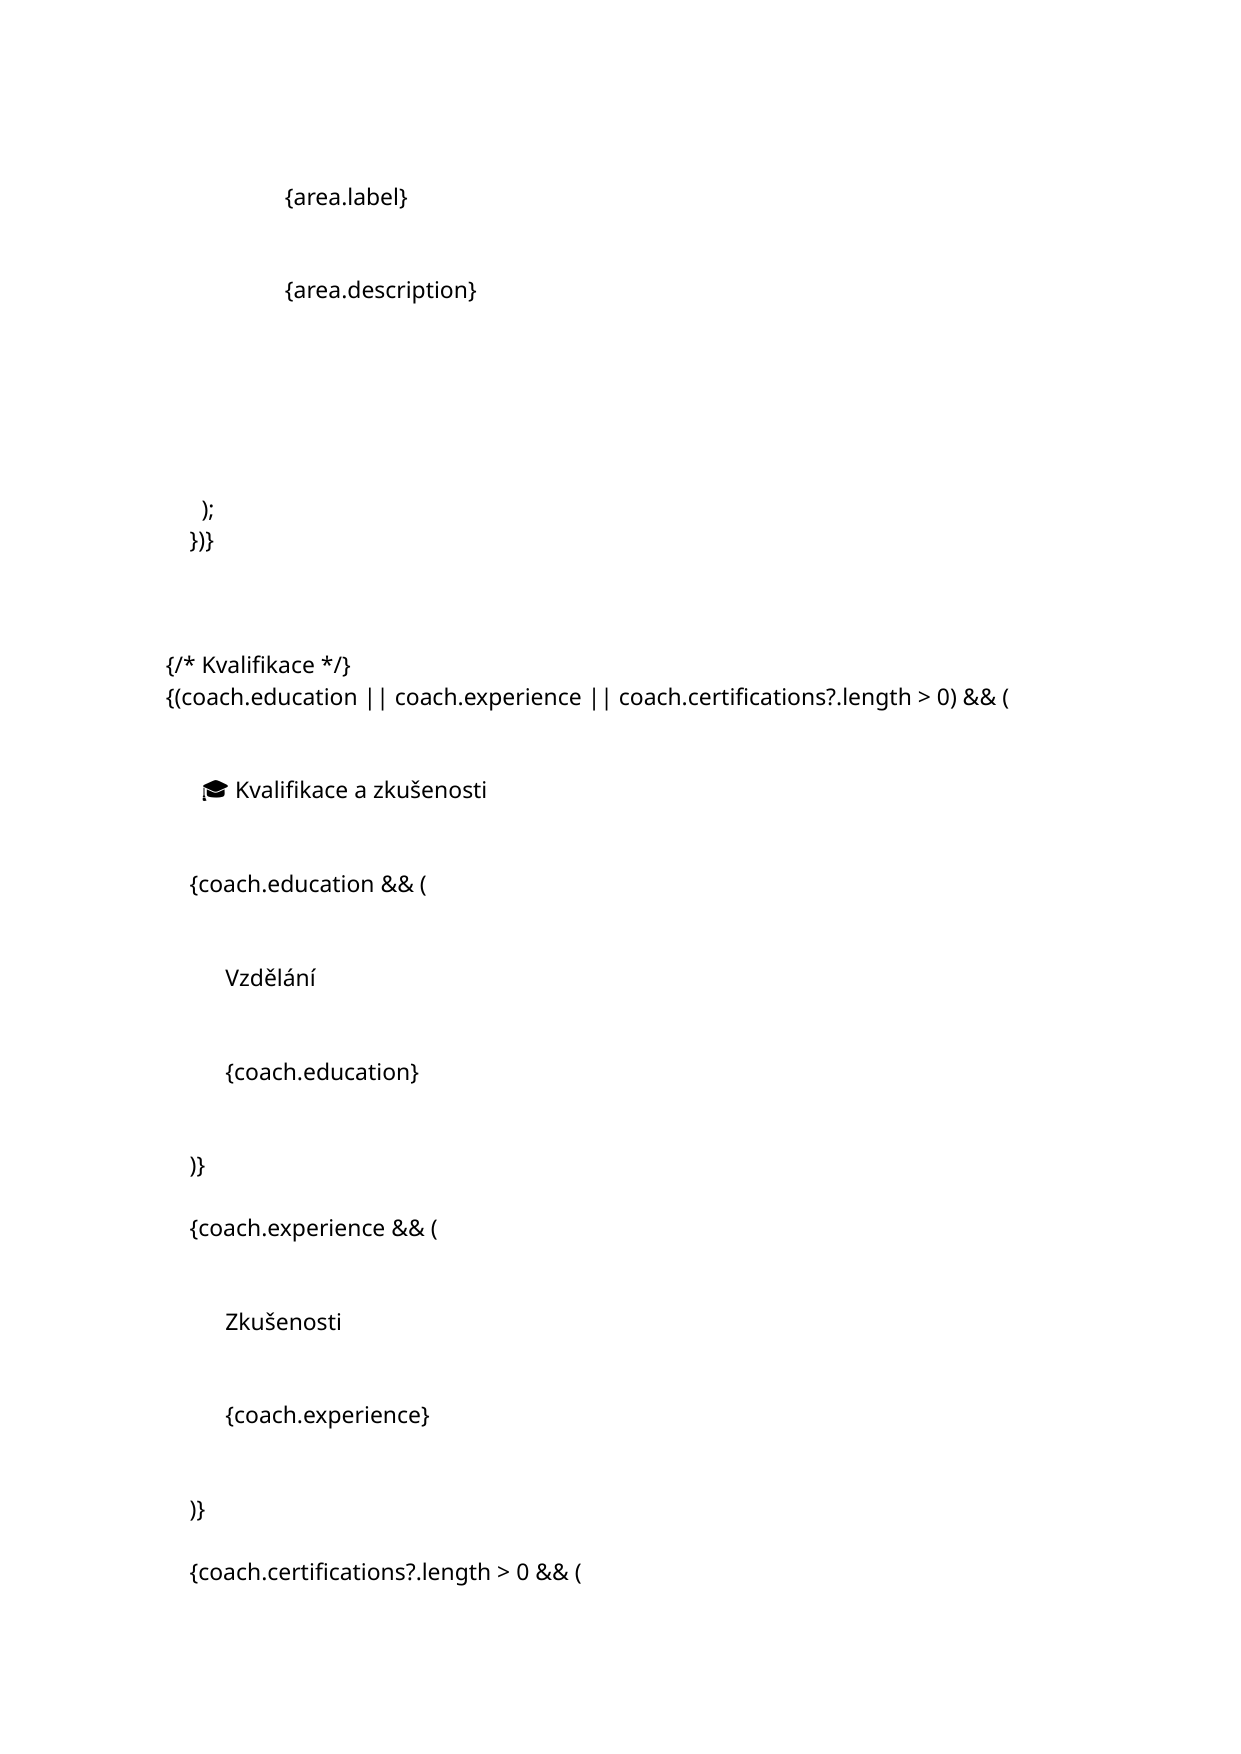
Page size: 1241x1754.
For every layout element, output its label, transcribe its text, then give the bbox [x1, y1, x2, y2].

text ); [118, 493, 1122, 524]
text {(coach.education || coach.experience || coach.certifications?.length > 0) && ( [118, 681, 1122, 712]
text )} [118, 1149, 1122, 1181]
text 🎓 Kvalifikace a zkušenosti [118, 774, 1122, 806]
text {coach.experience && ( [118, 1212, 1122, 1243]
text Zkušenosti [118, 1306, 1122, 1337]
text Vzdělání [118, 962, 1122, 993]
text })} [118, 524, 1122, 556]
text {coach.certifications?.length > 0 && ( [118, 1556, 1122, 1587]
text {coach.education} [118, 1056, 1122, 1087]
text {/* Kvalifikace */} [118, 649, 1122, 681]
text {area.label} [118, 181, 1122, 212]
text {coach.experience} [118, 1399, 1122, 1431]
text {coach.education && ( [118, 868, 1122, 899]
text {area.description} [118, 274, 1122, 306]
text )} [118, 1493, 1122, 1524]
